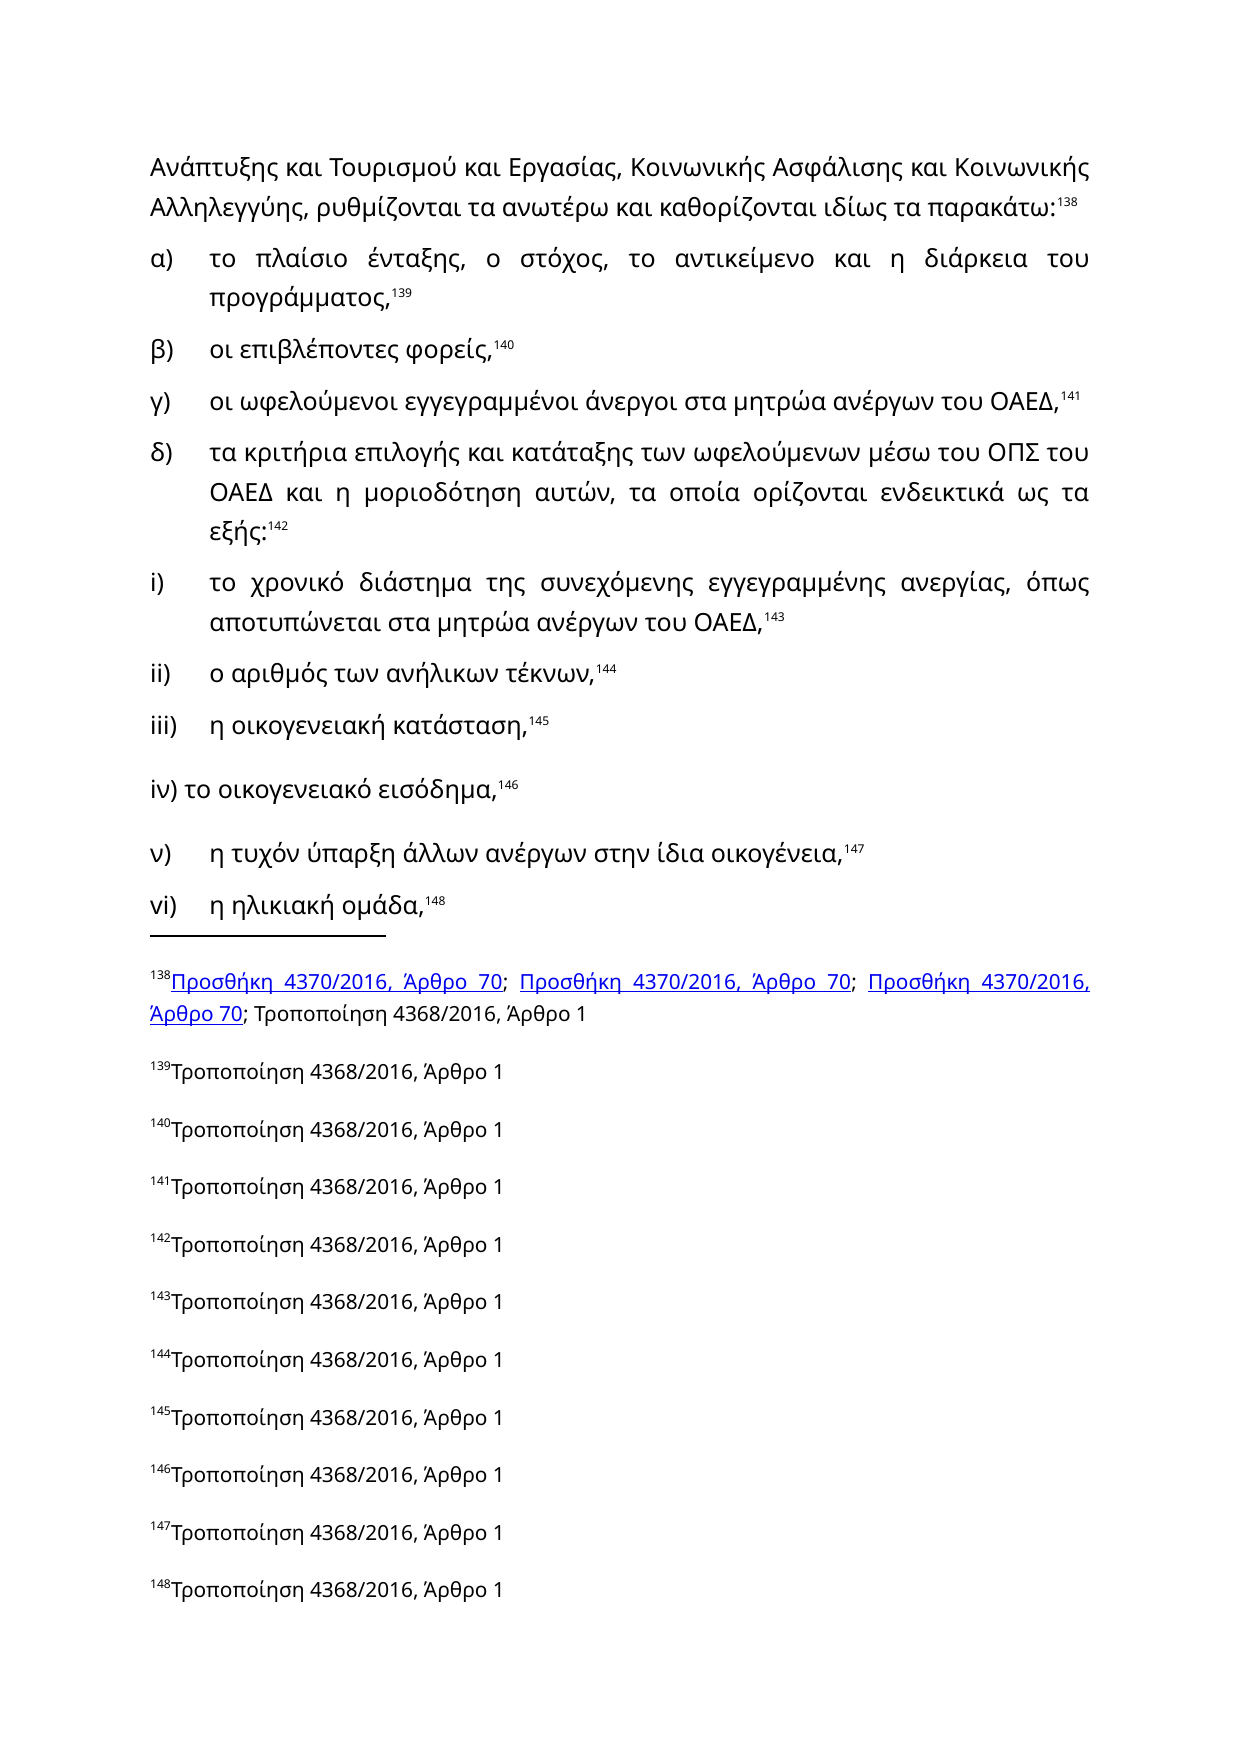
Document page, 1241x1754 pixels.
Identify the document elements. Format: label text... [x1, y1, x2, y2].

text Τροποποίηση 4368/2016, Άρθρο 1 [150, 1230, 1090, 1258]
list ii) ο αριθμός των ανήλικων τέκνων, [150, 656, 1090, 690]
text Τροποποίηση 4368/2016, Άρθρο 1 [150, 1057, 1090, 1086]
list β) οι επιβλέποντες φορείς, [150, 332, 1090, 366]
text Ανάπτυξης και Τουρισμού και Εργασίας, Κοινωνικής Ασφάλισης και Κοινωνικής Αλληλεγγύης, ρυθμίζονται τα ανωτέρω και καθορίζονται ιδίως τα παρακάτω: [150, 150, 1090, 223]
list ν) η τυχόν ύπαρξη άλλων ανέργων στην ίδια οικογένεια, [150, 836, 1090, 870]
text Τροποποίηση 4368/2016, Άρθρο 1 [150, 1518, 1090, 1546]
list vi) η ηλικιακή ομάδα, [150, 887, 1090, 922]
text Τροποποίηση 4368/2016, Άρθρο 1 [150, 1287, 1090, 1316]
list γ) οι ωφελούμενοι εγγεγραμμένοι άνεργοι στα μητρώα ανέργων του ΟΑΕΔ, [150, 383, 1090, 417]
text Τροποποίηση 4368/2016, Άρθρο 1 [150, 1115, 1090, 1143]
text Τροποποίηση 4368/2016, Άρθρο 1 [150, 1460, 1090, 1489]
list δ) τα κριτήρια επιλογής και κατάταξης των ωφελούμενων μέσω του ΟΠΣ του ΟΑΕΔ και η μοριοδότηση αυτών, τα οποία ορίζονται ενδεικτικά ως τα εξής: [150, 435, 1090, 547]
text Προσθήκη 4370/2016, Άρθρο 70; Προσθήκη 4370/2016, Άρθρο 70; Προσθήκη 4370/2016, Άρθρο 70; Τροποποίηση 4368/2016, Άρθρο 1 [150, 967, 1090, 1028]
list α) το πλαίσιο ένταξης, ο στόχος, το αντικείμενο και η διάρκεια του προγράμματος, [150, 241, 1090, 314]
text Τροποποίηση 4368/2016, Άρθρο 1 [150, 1403, 1090, 1431]
text Τροποποίηση 4368/2016, Άρθρο 1 [150, 1345, 1090, 1373]
text Τροποποίηση 4368/2016, Άρθρο 1 [150, 1172, 1090, 1201]
text iν) το οικογενειακό εισόδημα, [150, 772, 1090, 806]
list iii) η οικογενειακή κατάσταση, [150, 707, 1090, 742]
list i) το χρονικό διάστημα της συνεχόμενης εγγεγραμμένης ανεργίας, όπως αποτυπώνεται στα μητρώα ανέργων του ΟΑΕΔ, [150, 565, 1090, 638]
text Τροποποίηση 4368/2016, Άρθρο 1 [150, 1576, 1090, 1604]
